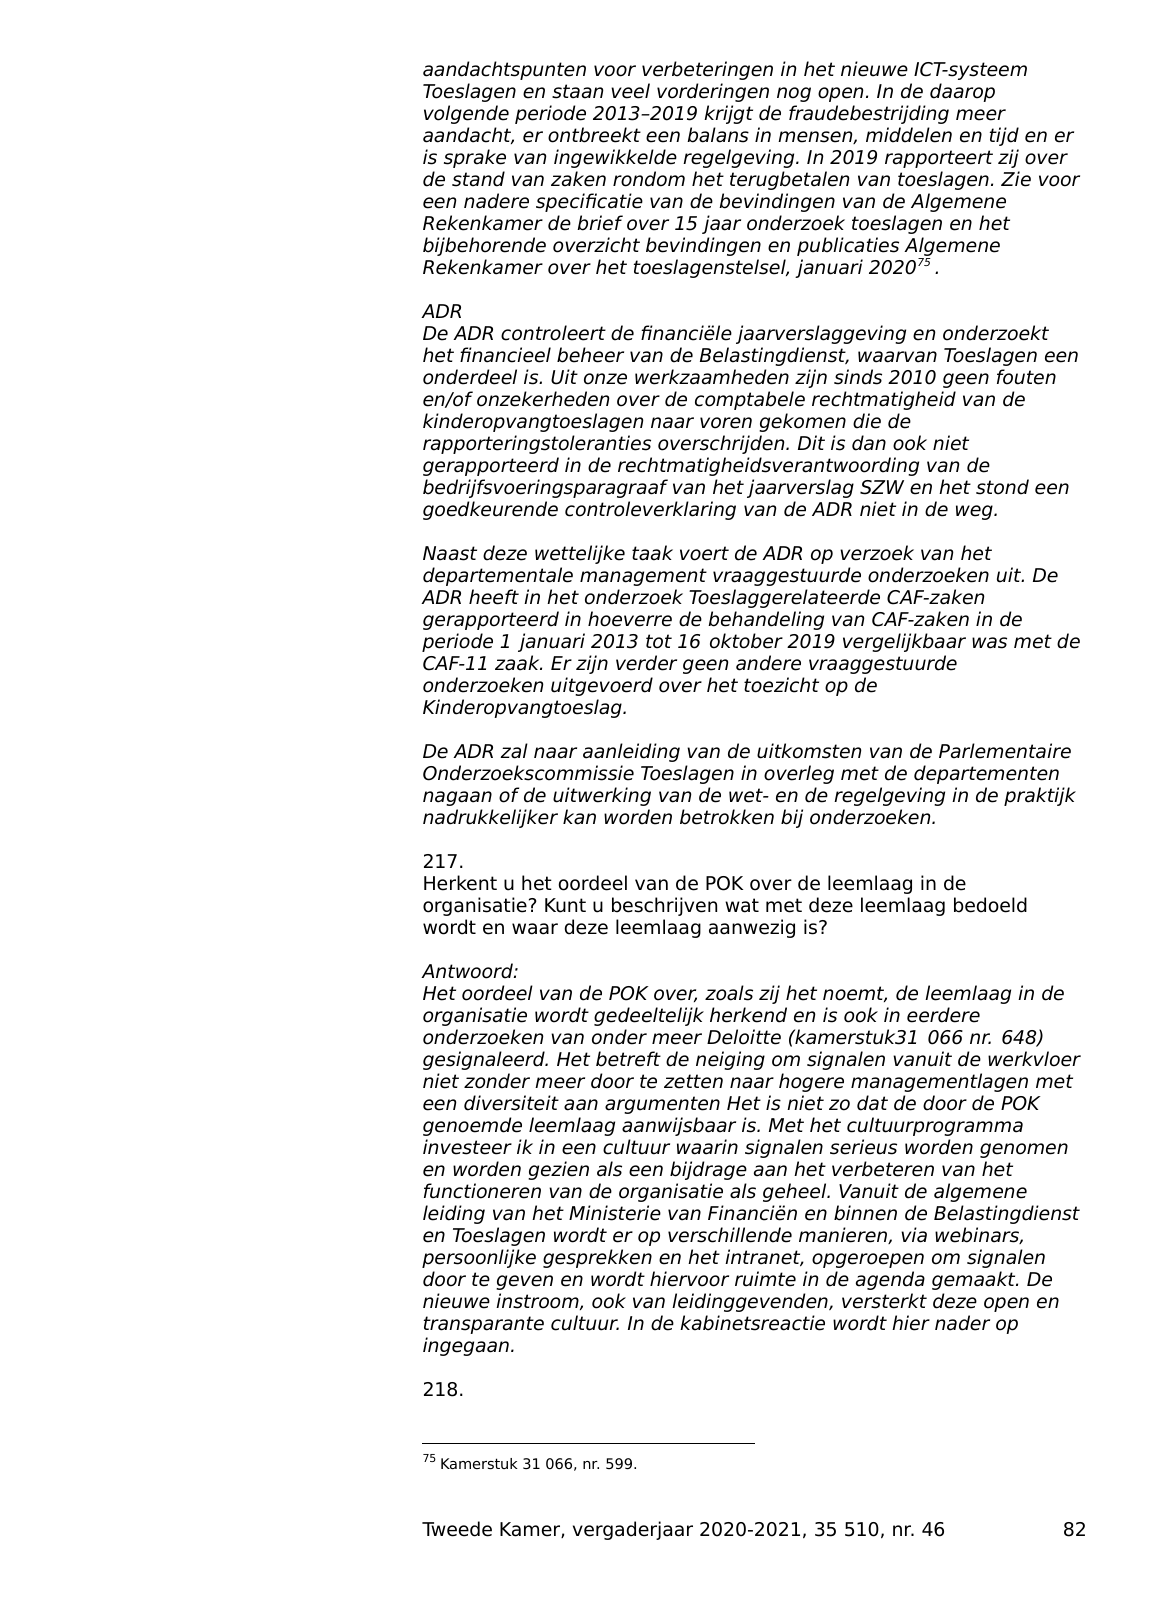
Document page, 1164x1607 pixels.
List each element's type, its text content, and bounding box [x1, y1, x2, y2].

text aandachtspunten voor verbeteringen in het nieuwe ICT-systeem Toeslagen en staan veel vorderingen nog open. In de daarop volgende periode 2013–2019 krijgt de fraudebestrijding meer aandacht, er ontbreekt een balans in mensen, middelen en tijd en er is sprake van ingewikkelde regelgeving. In 2019 rapporteert zij over de stand van zaken rondom het terugbetalen van toeslagen. Zie voor een nadere specificatie van de bevindingen van de Algemene Rekenkamer de brief over 15 jaar onderzoek toeslagen en het bijbehorende overzicht bevindingen en publicaties Algemene Rekenkamer over het toeslagenstelsel, januari 2020. [422, 59, 1087, 279]
text Het oordeel van de POK over, zoals zij het noemt, de leemlaag in de organisatie wordt gedeeltelijk herkend en is ook in eerdere onderzoeken van onder meer Deloitte (kamerstuk31 066 nr. 648) gesignaleerd. Het betreft de neiging om signalen vanuit de werkvloer niet zonder meer door te zetten naar hogere managementlagen met een diversiteit aan argumenten Het is niet zo dat de door de POK genoemde leemlaag aanwijsbaar is. Met het cultuurprogramma investeer ik in een cultuur waarin signalen serieus worden genomen en worden gezien als een bijdrage aan het verbeteren van het functioneren van de organisatie als geheel. Vanuit de algemene leiding van het Ministerie van Financiën en binnen de Belastingdienst en Toeslagen wordt er op verschillende manieren, via webinars, persoonlijke gesprekken en het intranet, opgeroepen om signalen door te geven en wordt hiervoor ruimte in de agenda gemaakt. De nieuwe instroom, ook van leidinggevenden, versterkt deze open en transparante cultuur. In de kabinetsreactie wordt hier nader op ingegaan. [422, 983, 1087, 1357]
text Herkent u het oordeel van de POK over de leemlaag in de organisatie? Kunt u beschrijven wat met deze leemlaag bedoeld wordt en waar deze leemlaag aanwezig is? [422, 873, 1087, 939]
text Kamerstuk 31 066, nr. 599. [422, 1452, 1087, 1474]
text 217. [422, 851, 1087, 873]
text De ADR controleert de financiële jaarverslaggeving en onderzoekt het financieel beheer van de Belastingdienst, waarvan Toeslagen een onderdeel is. Uit onze werkzaamheden zijn sinds 2010 geen fouten en/of onzekerheden over de comptabele rechtmatigheid van de kinderopvangtoeslagen naar voren gekomen die de rapporteringstoleranties overschrijden. Dit is dan ook niet gerapporteerd in de rechtmatigheidsverantwoording van de bedrijfsvoeringsparagraaf van het jaarverslag SZW en het stond een goedkeurende controleverklaring van de ADR niet in de weg. [422, 323, 1087, 521]
text ADR [422, 301, 1087, 323]
text Antwoord: [422, 961, 1087, 983]
text De ADR zal naar aanleiding van de uitkomsten van de Parlementaire Onderzoekscommissie Toeslagen in overleg met de departementen nagaan of de uitwerking van de wet- en de regelgeving in de praktijk nadrukkelijker kan worden betrokken bij onderzoeken. [422, 741, 1087, 829]
text 218. [422, 1379, 1087, 1401]
text Naast deze wettelijke taak voert de ADR op verzoek van het departementale management vraaggestuurde onderzoeken uit. De ADR heeft in het onderzoek Toeslaggerelateerde CAF-zaken gerapporteerd in hoeverre de behandeling van CAF-zaken in de periode 1 januari 2013 tot 16 oktober 2019 vergelijkbaar was met de CAF-11 zaak. Er zijn verder geen andere vraaggestuurde onderzoeken uitgevoerd over het toezicht op de Kinderopvangtoeslag. [422, 543, 1087, 719]
